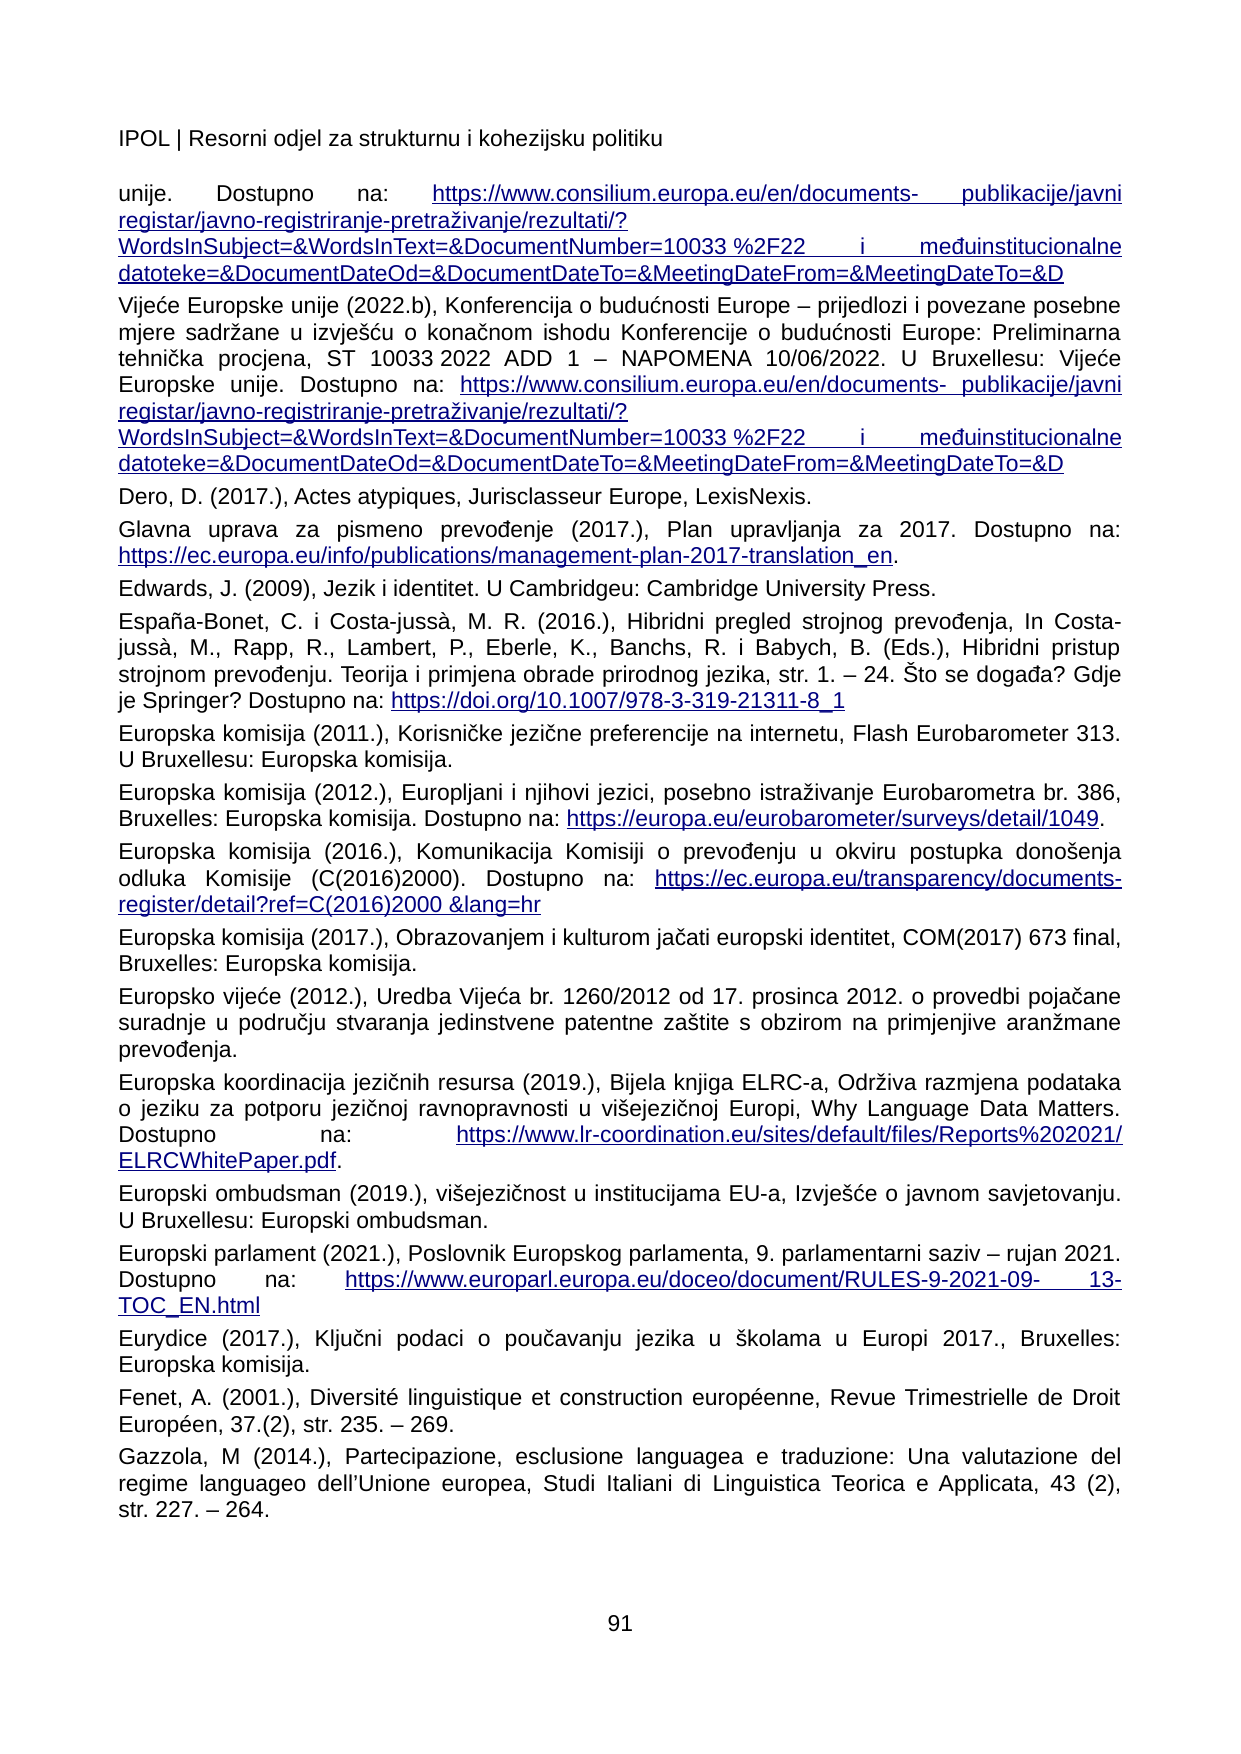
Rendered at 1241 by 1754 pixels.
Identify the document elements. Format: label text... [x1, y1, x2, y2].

text Europska komisija (2017.), Obrazovanjem i kulturom jačati europski identitet, COM(2017) 673 final, Bruxelles: Europska komisija. [118, 924, 1122, 976]
text Europska koordinacija jezičnih resursa (2019.), Bijela knjiga ELRC-a, Održiva razmjena podataka o jeziku za potporu jezičnoj ravnopravnosti u višejezičnoj Europi, Why Language Data Matters. Dostupno na: https://www.lr-coordination.eu/sites/default/files/Reports%202021/ELRCWhitePaper.pdf. [118, 1068, 1122, 1174]
text Eurydice (2017.), Ključni podaci o poučavanju jezika u školama u Europi 2017., Bruxelles: Europska komisija. [118, 1325, 1122, 1378]
text Europski parlament (2021.), Poslovnik Europskog parlamenta, 9. parlamentarni saziv – rujan 2021. Dostupno na: https://www.europarl.europa.eu/doceo/document/RULES-9-2021-09- 13-TOC_EN.html [118, 1239, 1122, 1318]
text Europsko vijeće (2012.), Uredba Vijeća br. 1260/2012 od 17. prosinca 2012. o provedbi pojačane suradnje u području stvaranja jedinstvene patentne zaštite s obzirom na primjenjive aranžmane prevođenja. [118, 983, 1122, 1062]
text Fenet, A. (2001.), Diversité linguistique et construction européenne, Revue Trimestrielle de Droit Européen, 37.(2), str. 235. – 269. [118, 1384, 1122, 1437]
text Europska komisija (2016.), Komunikacija Komisiji o prevođenju u okviru postupka donošenja odluka Komisije (C(2016)2000). Dostupno na: https://ec.europa.eu/transparency/documents-register/detail?ref=C(2016)2000 &lang=hr [118, 838, 1122, 917]
text unije. Dostupno na: https://www.consilium.europa.eu/en/documents- publikacije/javni registar/javno-registriranje-pretraživanje/rezultati/?WordsInSubject=&WordsInText=&DocumentNumber=10033 %2F22 i međuinstitucionalne [118, 180, 1122, 256]
text Europski ombudsman (2019.), višejezičnost u institucijama EU-a, Izvješće o javnom savjetovanju. U Bruxellesu: Europski ombudsman. [118, 1180, 1122, 1233]
text datoteke=&DocumentDateOd=&DocumentDateTo=&MeetingDateFrom=&MeetingDateTo=&D [118, 257, 1122, 286]
text Glavna uprava za pismeno prevođenje (2017.), Plan upravljanja za 2017. Dostupno na: https://ec.europa.eu/info/publications/management-plan-2017-translation_en. [118, 516, 1122, 569]
text España-Bonet, C. i Costa-jussà, M. R. (2016.), Hibridni pregled strojnog prevođenja, In Costa-jussà, M., Rapp, R., Lambert, P., Eberle, K., Banchs, R. i Babych, B. (Eds.), Hibridni pristup strojnom prevođenju. Teorija i primjena obrade prirodnog jezika, str. 1. – 24. Što se događa? Gdje je Springer? Dostupno na: https://doi.org/10.1007/978-3-319-21311-8_1 [118, 608, 1122, 713]
text datoteke=&DocumentDateOd=&DocumentDateTo=&MeetingDateFrom=&MeetingDateTo=&D [118, 448, 1122, 477]
text Europska komisija (2012.), Europljani i njihovi jezici, posebno istraživanje Eurobarometra br. 386, Bruxelles: Europska komisija. Dostupno na: https://europa.eu/eurobarometer/surveys/detail/1049. [118, 779, 1122, 832]
text Vijeće Europske unije (2022.b), Konferencija o budućnosti Europe – prijedlozi i povezane posebne mjere sadržane u izvješću o konačnom ishodu Konferencije o budućnosti Europe: Preliminarna tehnička procjena, ST 10033 2022 ADD 1 – NAPOMENA 10/06/2022. U Bruxellesu: Vijeće Europske unije. Dostupno na: https://www.consilium.europa.eu/en/documents- publikacije/javni registar/javno-registriranje-pretraživanje/rezultati/?WordsInSubject=&WordsInText=&DocumentNumber=10033 %2F22 i međuinstitucionalne [118, 292, 1122, 447]
text Gazzola, M (2014.), Partecipazione, esclusione languagea e traduzione: Una valutazione del regime languageo dell’Unione europea, Studi Italiani di Linguistica Teorica e Applicata, 43 (2), str. 227. – 264. [118, 1443, 1122, 1522]
text Dero, D. (2017.), Actes atypiques, Jurisclasseur Europe, LexisNexis. [118, 483, 1122, 509]
text Edwards, J. (2009), Jezik i identitet. U Cambridgeu: Cambridge University Press. [118, 575, 1122, 602]
text Europska komisija (2011.), Korisničke jezične preferencije na internetu, Flash Eurobarometer 313. U Bruxellesu: Europska komisija. [118, 720, 1122, 773]
